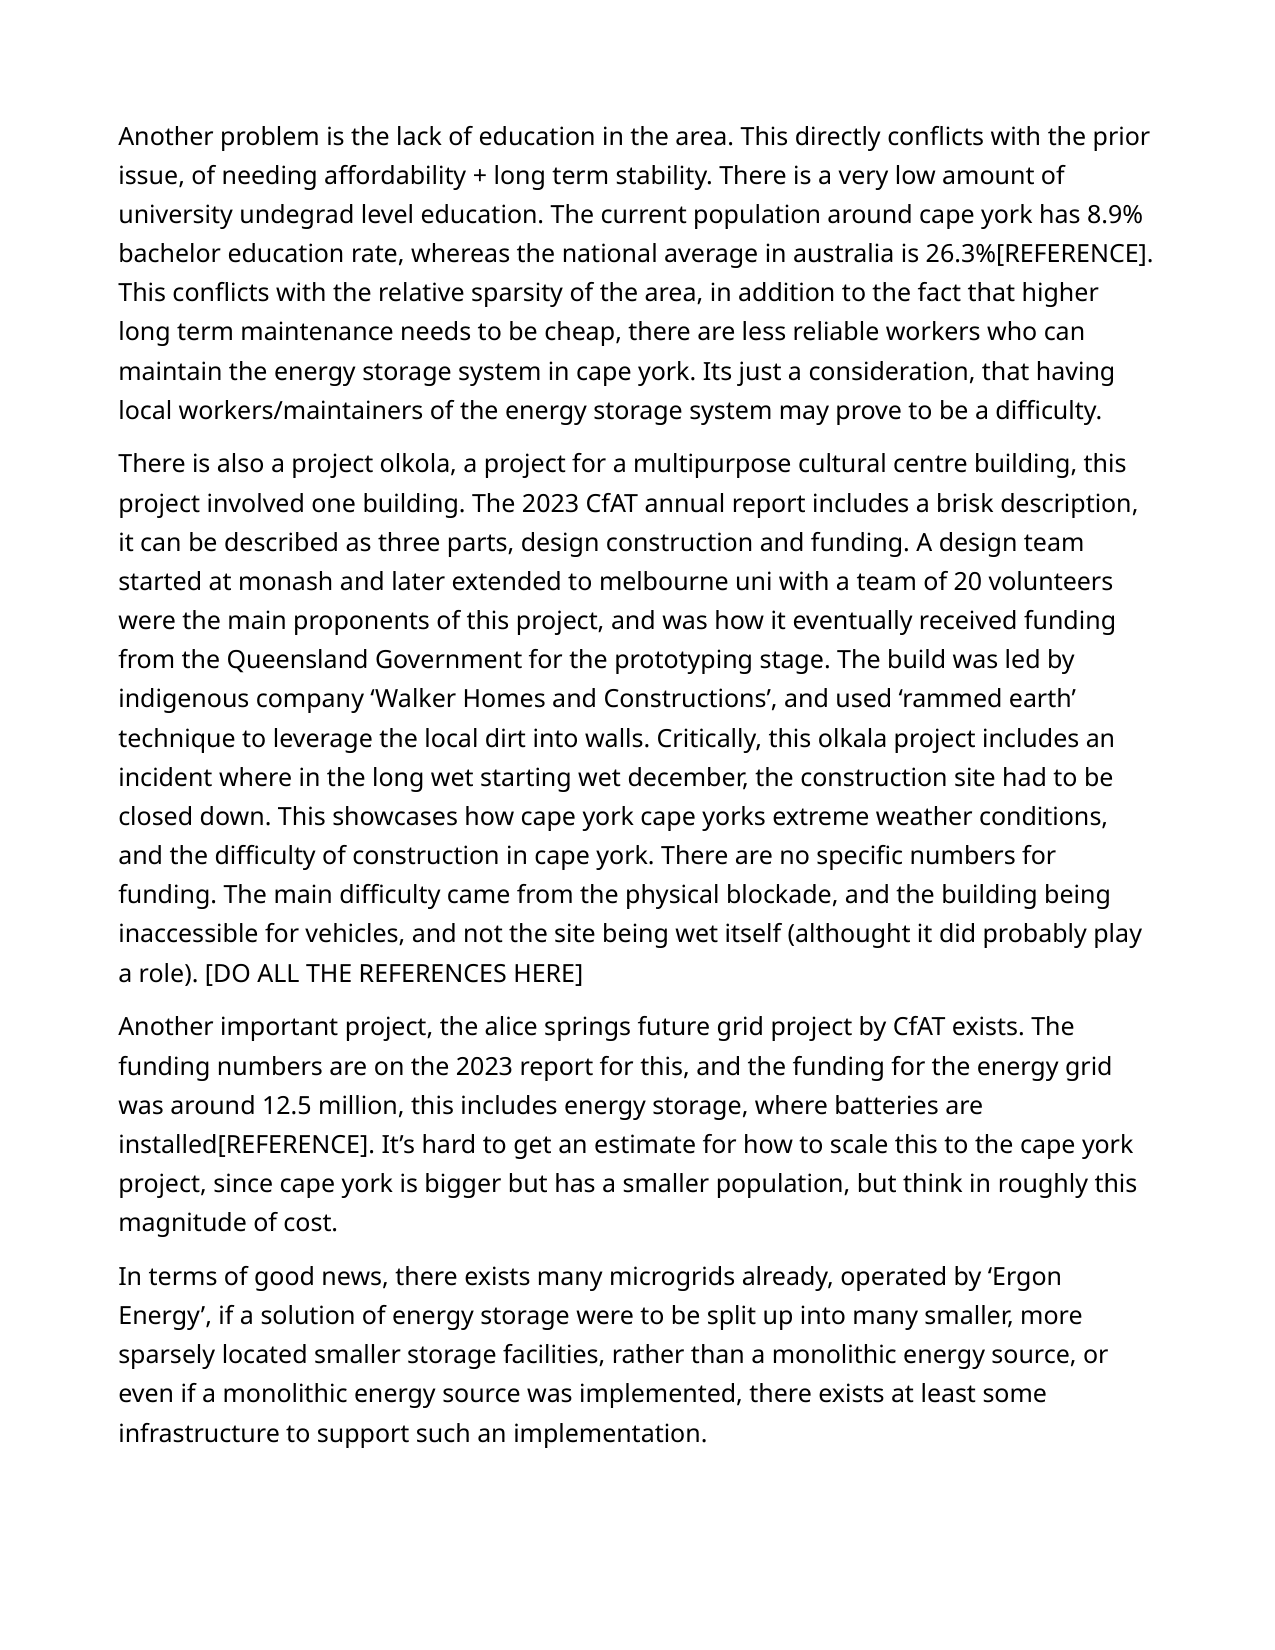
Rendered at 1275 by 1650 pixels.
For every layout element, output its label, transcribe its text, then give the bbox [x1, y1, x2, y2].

text Another problem is the lack of education in the area. This directly conflicts with the prior issue, of needing affordability + long term stability. There is a very low amount of university undegrad level education. The current population around cape york has 8.9% bachelor education rate, whereas the national average in australia is 26.3%[REFERENCE]. This conflicts with the relative sparsity of the area, in addition to the fact that higher long term maintenance needs to be cheap, there are less reliable workers who can maintain the energy storage system in cape york. Its just a consideration, that having local workers/maintainers of the energy storage system may prove to be a difficulty. [118, 118, 1157, 426]
text Another important project, the alice springs future grid project by CfAT exists. The funding numbers are on the 2023 report for this, and the funding for the energy grid was around 12.5 million, this includes energy storage, where batteries are installed[REFERENCE]. It’s hard to get an estimate for how to scale this to the cape york project, since cape york is bigger but has a smaller population, but think in roughly this magnitude of cost. [118, 1009, 1157, 1239]
text There is also a project olkola, a project for a multipurpose cultural centre building, this project involved one building. The 2023 CfAT annual report includes a brisk description, it can be described as three parts, design construction and funding. A design team started at monash and later extended to melbourne uni with a team of 20 volunteers were the main proponents of this project, and was how it eventually received funding from the Queensland Government for the prototyping stage. The build was led by indigenous company ‘Walker Homes and Constructions’, and used ‘rammed earth’ technique to leverage the local dirt into walls. Critically, this olkala project includes an incident where in the long wet starting wet december, the construction site had to be closed down. This showcases how cape york cape yorks extreme weather conditions, and the difficulty of construction in cape york. There are no specific numbers for funding. The main difficulty came from the physical blockade, and the building being inaccessible for vehicles, and not the site being wet itself (althought it did probably play a role). [DO ALL THE REFERENCES HERE] [118, 446, 1157, 989]
text In terms of good news, there exists many microgrids already, operated by ‘Ergon Energy’, if a solution of energy storage were to be split up into many smaller, more sparsely located smaller storage facilities, rather than a monolithic energy source, or even if a monolithic energy source was implemented, there exists at least some infrastructure to support such an implementation. [118, 1258, 1157, 1449]
